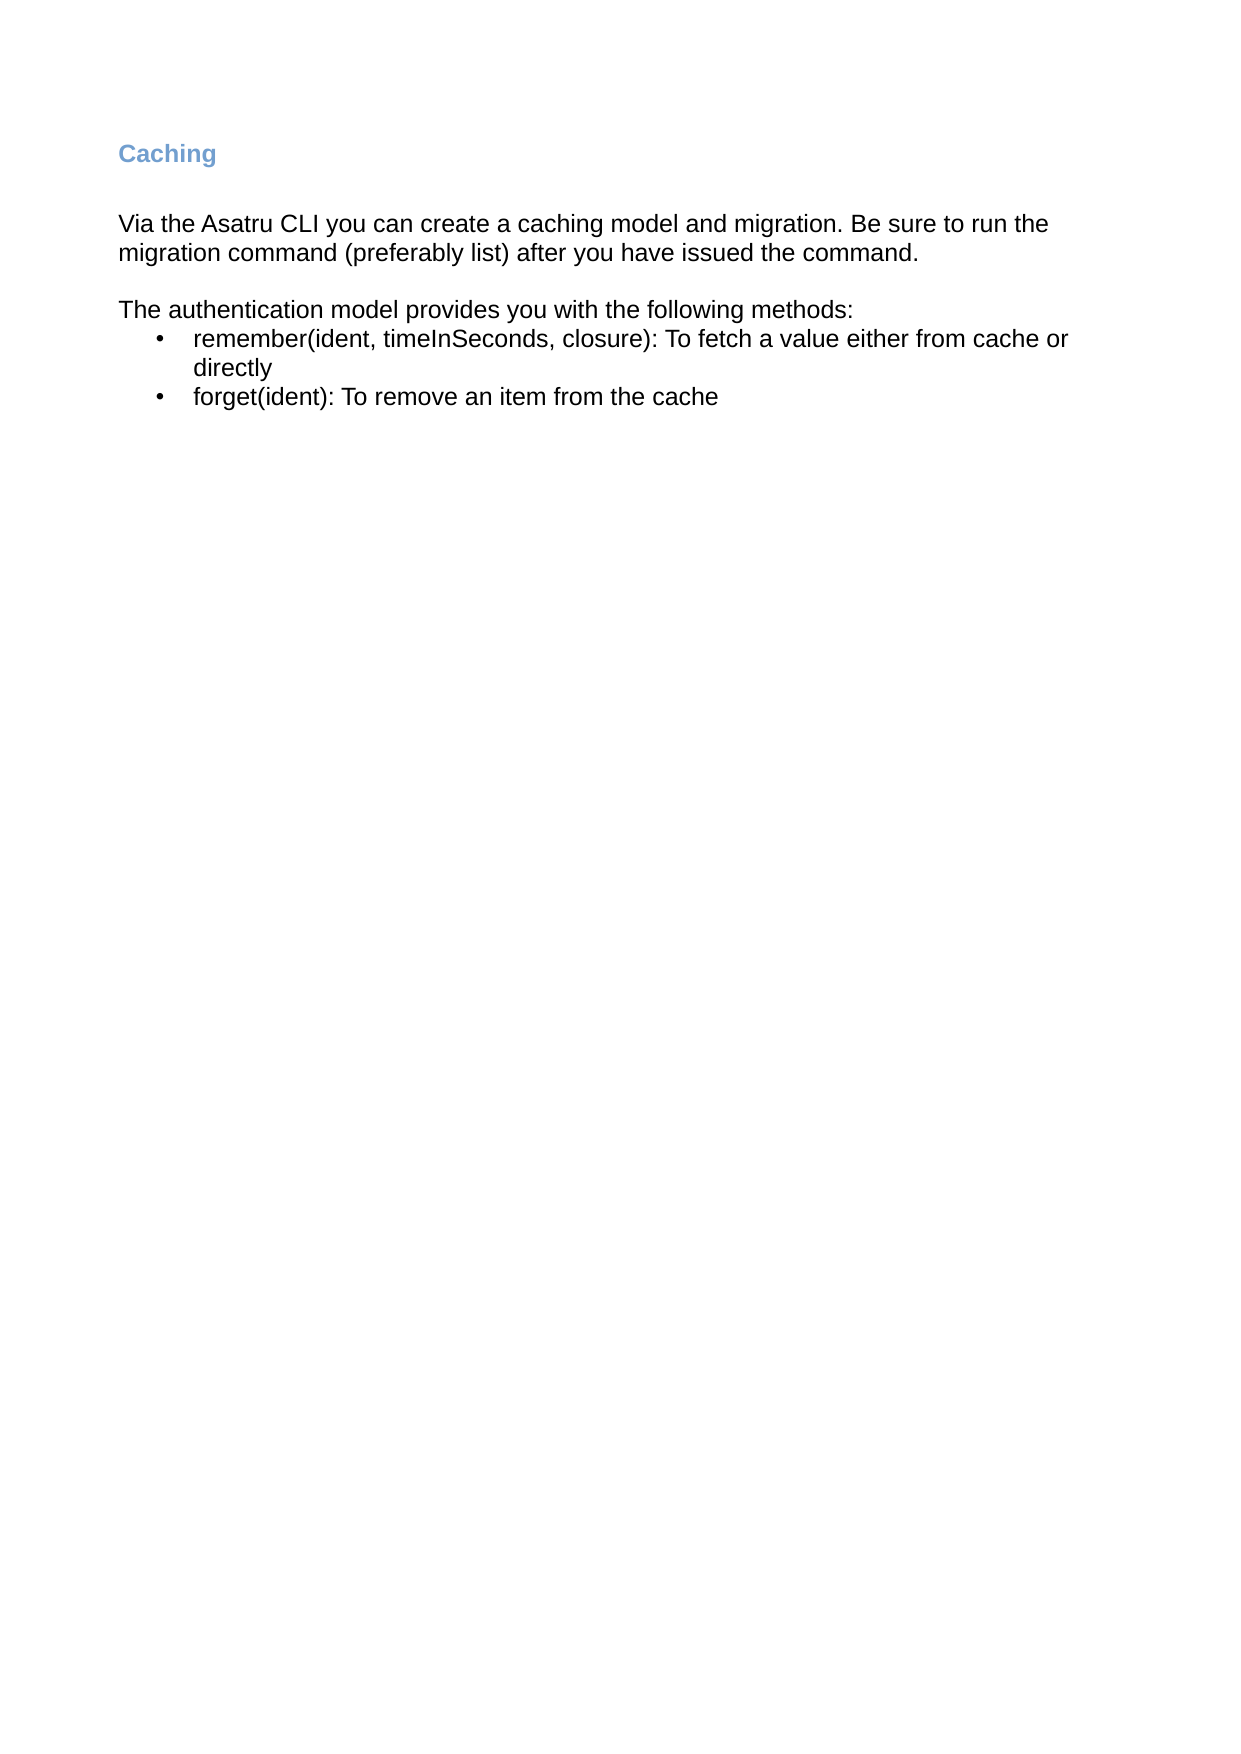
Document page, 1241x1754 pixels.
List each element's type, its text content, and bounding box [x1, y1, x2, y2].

text Via the Asatru CLI you can create a caching model and migration. Be sure to run the migration command (preferably list) after you have issued the command. [118, 209, 1122, 266]
text The authentication model provides you with the following methods: [118, 295, 1122, 324]
list remember(ident, timeInSeconds, closure): To fetch a value either from cache or directly [156, 324, 1122, 382]
list forget(ident): To remove an item from the cache [156, 382, 1122, 410]
subtitle Caching [118, 139, 1122, 168]
